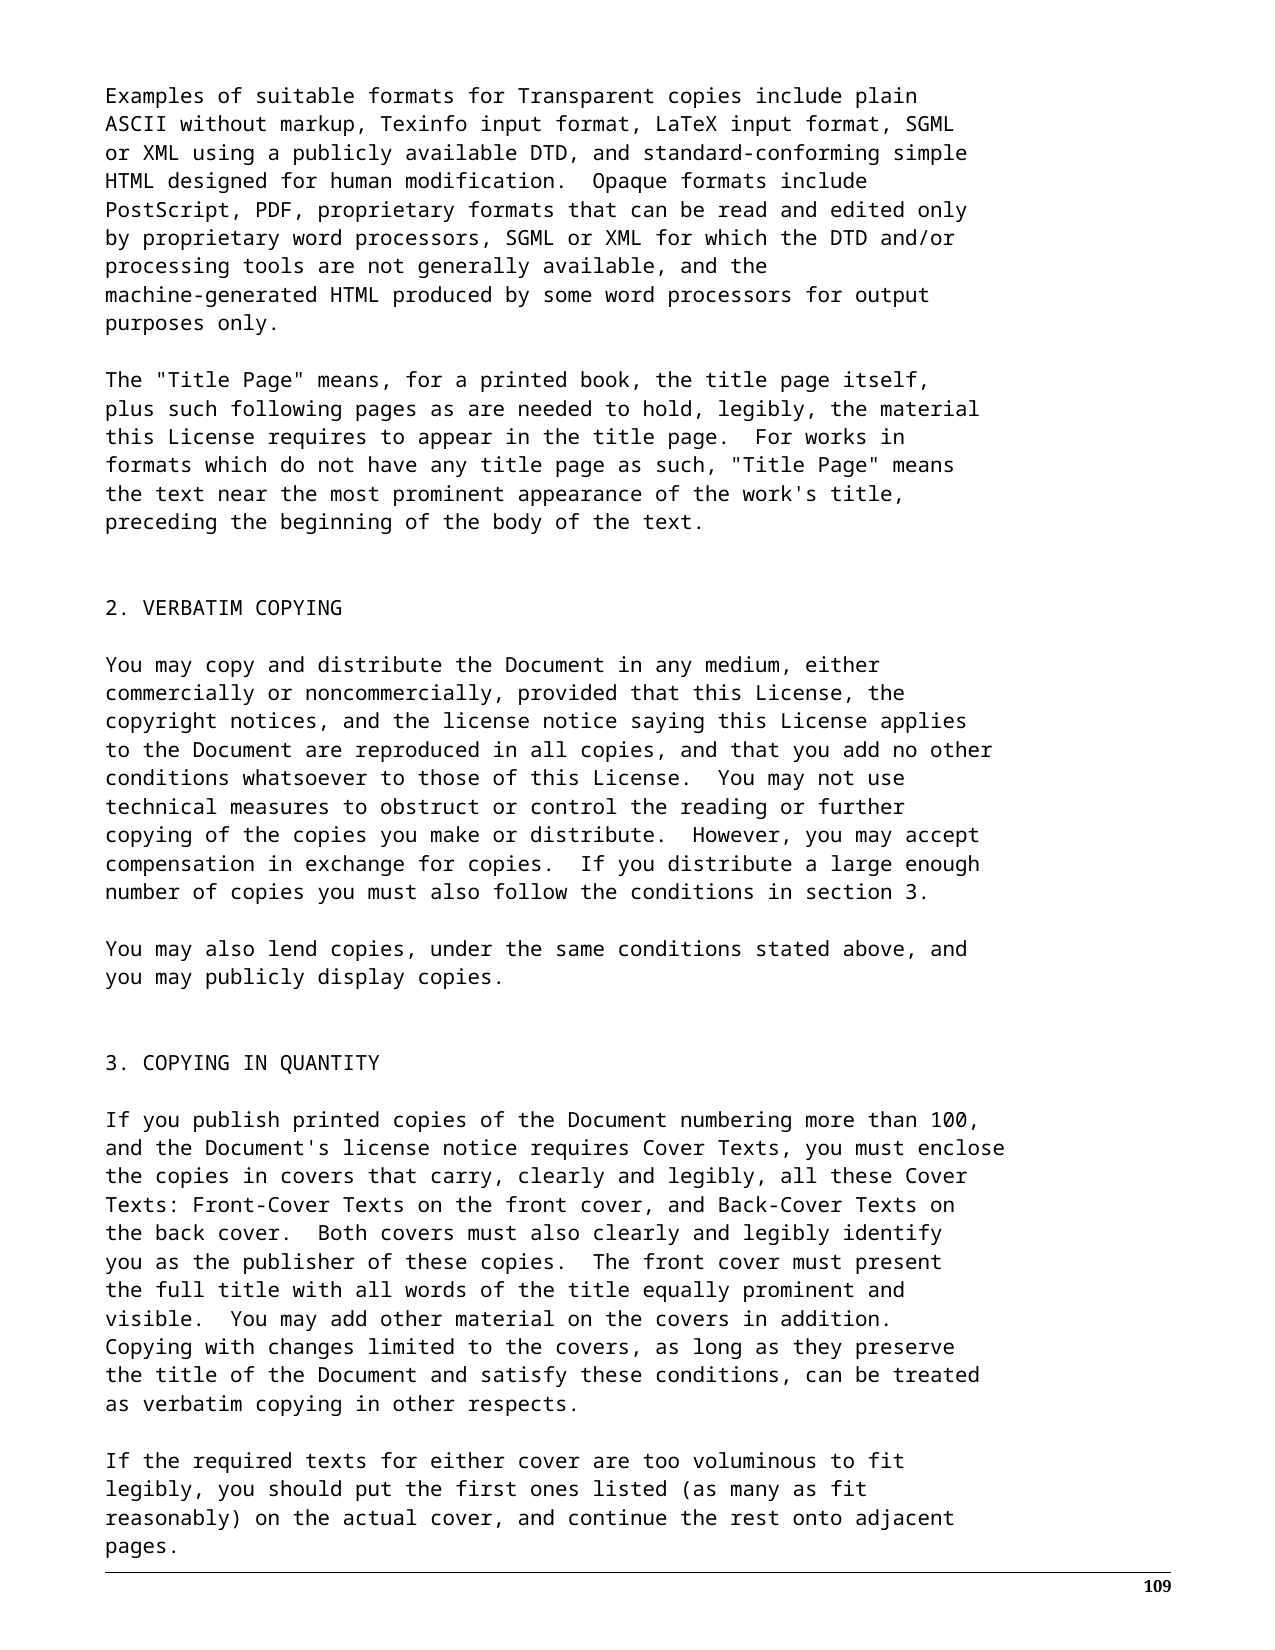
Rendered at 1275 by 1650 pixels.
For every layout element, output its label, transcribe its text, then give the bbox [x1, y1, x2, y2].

text You may copy and distribute the Document in any medium, either [105, 650, 1186, 678]
text to the Document are reproduced in all copies, and that you add no other [105, 735, 1186, 763]
text or XML using a publicly available DTD, and standard-conforming simple [105, 138, 1186, 166]
text 3. COPYING IN QUANTITY [105, 1048, 1186, 1076]
text preceding the beginning of the body of the text. [105, 507, 1186, 536]
text visible. You may add other material on the covers in addition. [105, 1304, 1186, 1332]
text and the Document's license notice requires Cover Texts, you must enclose [105, 1133, 1186, 1162]
text number of copies you must also follow the conditions in section 3. [105, 877, 1186, 906]
text Texts: Front-Cover Texts on the front cover, and Back-Cover Texts on [105, 1190, 1186, 1218]
text compensation in exchange for copies. If you distribute a large enough [105, 849, 1186, 877]
text the copies in covers that carry, clearly and legibly, all these Cover [105, 1162, 1186, 1190]
text you may publicly display copies. [105, 962, 1186, 991]
text the text near the most prominent appearance of the work's title, [105, 479, 1186, 507]
text as verbatim copying in other respects. [105, 1389, 1186, 1417]
text Copying with changes limited to the covers, as long as they preserve [105, 1332, 1186, 1361]
text copying of the copies you make or distribute. However, you may accept [105, 820, 1186, 849]
text the back cover. Both covers must also clearly and legibly identify [105, 1218, 1186, 1247]
text plus such following pages as are needed to hold, legibly, the material [105, 394, 1186, 422]
text commercially or noncommercially, provided that this License, the [105, 678, 1186, 707]
text If you publish printed copies of the Document numbering more than 100, [105, 1105, 1186, 1133]
text by proprietary word processors, SGML or XML for which the DTD and/or [105, 223, 1186, 252]
text The "Title Page" means, for a printed book, the title page itself, [105, 365, 1186, 394]
text You may also lend copies, under the same conditions stated above, and [105, 934, 1186, 962]
text reasonably) on the actual cover, and continue the rest onto adjacent [105, 1503, 1186, 1531]
text this License requires to appear in the title page. For works in [105, 422, 1186, 451]
text 2. VERBATIM COPYING [105, 593, 1186, 621]
text formats which do not have any title page as such, "Title Page" means [105, 451, 1186, 479]
text Examples of suitable formats for Transparent copies include plain [105, 81, 1186, 109]
text conditions whatsoever to those of this License. You may not use [105, 763, 1186, 792]
text machine-generated HTML produced by some word processors for output [105, 280, 1186, 308]
text you as the publisher of these copies. The front cover must present [105, 1247, 1186, 1275]
text HTML designed for human modification. Opaque formats include [105, 166, 1186, 195]
text pages. [105, 1531, 1186, 1560]
text the full title with all words of the title equally prominent and [105, 1275, 1186, 1304]
text technical measures to obstruct or control the reading or further [105, 792, 1186, 820]
text processing tools are not generally available, and the [105, 252, 1186, 280]
text copyright notices, and the license notice saying this License applies [105, 707, 1186, 735]
text purposes only. [105, 308, 1186, 337]
text PostScript, PDF, proprietary formats that can be read and edited only [105, 195, 1186, 223]
text If the required texts for either cover are too voluminous to fit [105, 1446, 1186, 1474]
text ASCII without markup, Texinfo input format, LaTeX input format, SGML [105, 109, 1186, 138]
text legibly, you should put the first ones listed (as many as fit [105, 1474, 1186, 1503]
text the title of the Document and satisfy these conditions, can be treated [105, 1361, 1186, 1389]
